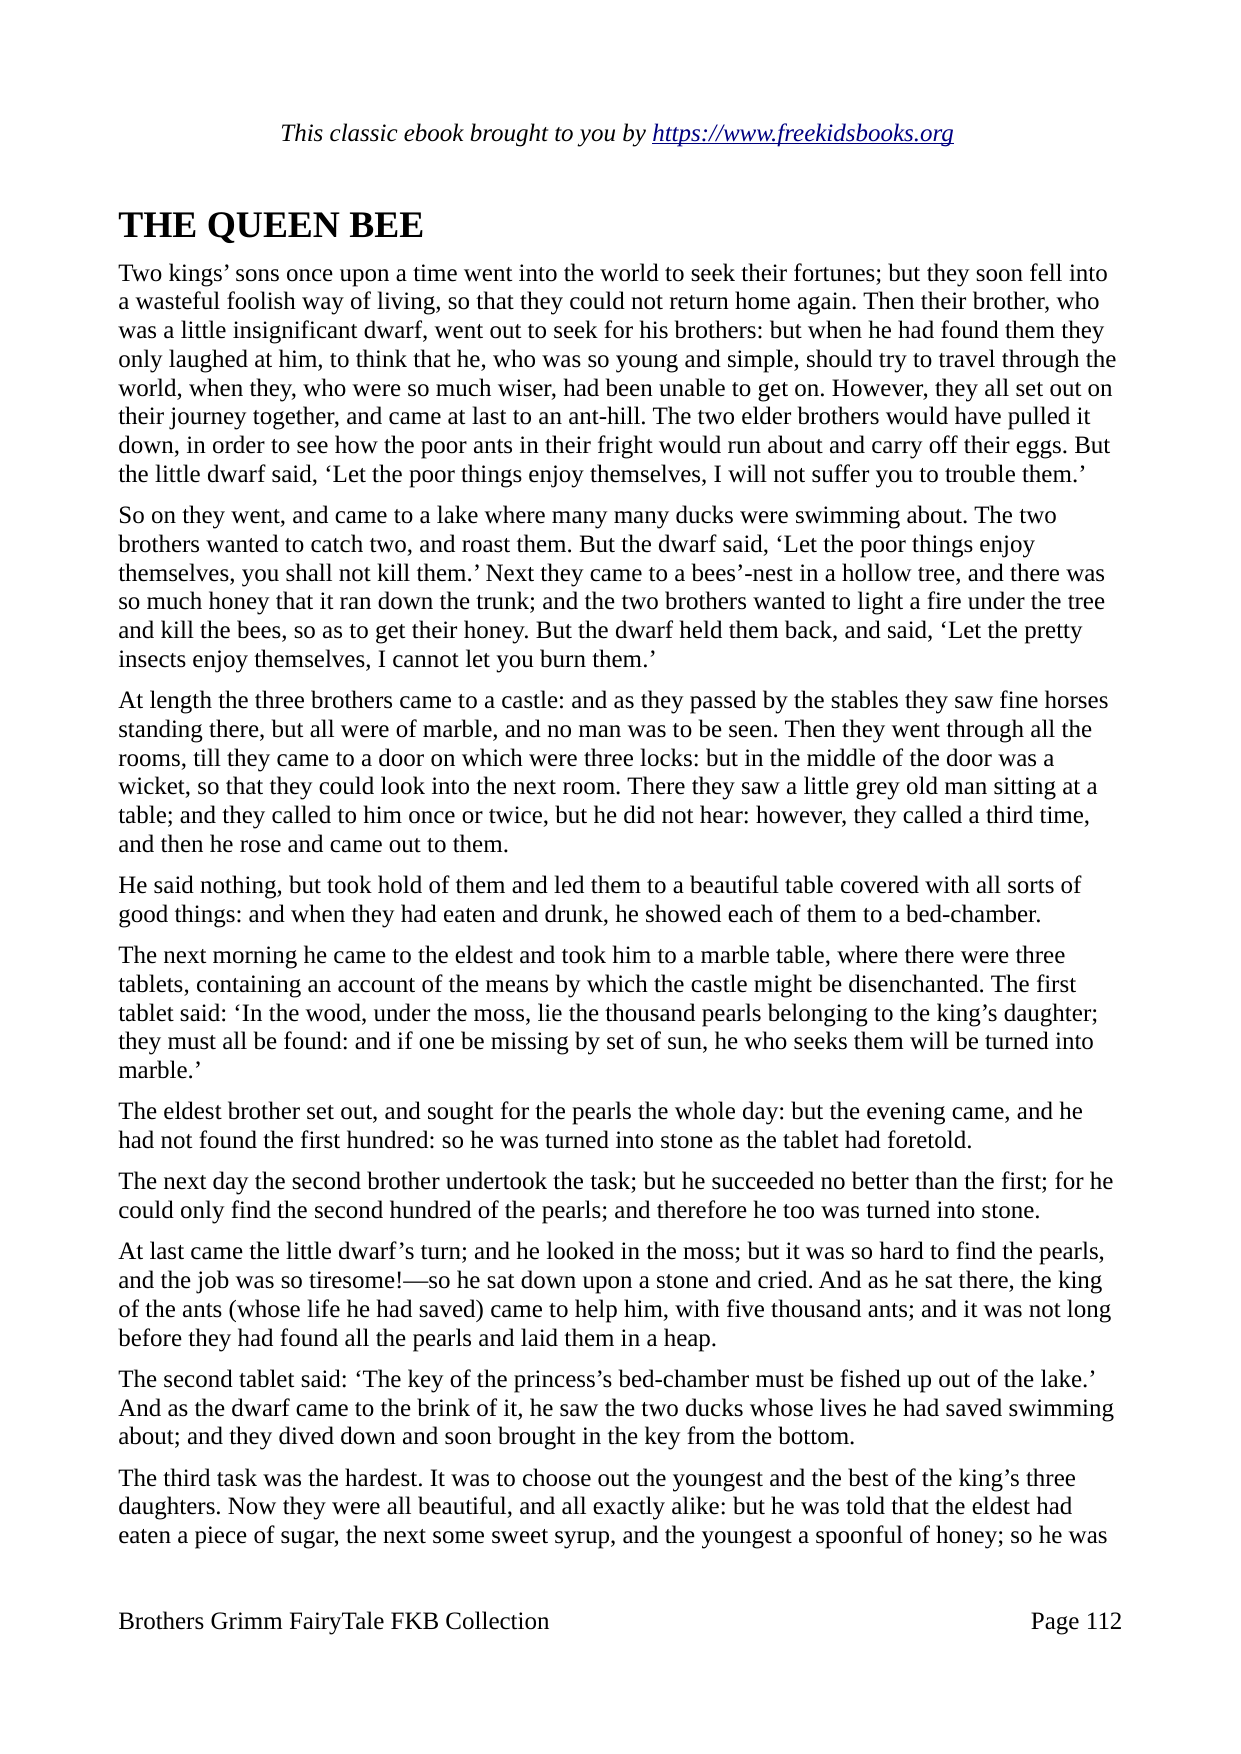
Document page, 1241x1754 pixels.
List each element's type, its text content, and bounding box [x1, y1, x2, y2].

text At last came the little dwarf’s turn; and he looked in the moss; but it was so hard to find the pearls, and the job was so tiresome!—so he sat down upon a stone and cried. And as he sat there, the king of the ants (whose life he had saved) came to help him, with five thousand ants; and it was not long before they had found all the pearls and laid them in a heap. [118, 1236, 1122, 1351]
text The next morning he came to the eldest and took him to a marble table, where there were three tablets, containing an account of the means by which the castle might be disenchanted. The first tablet said: ‘In the wood, under the moss, lie the thousand pearls belonging to the king’s daughter; they must all be found: and if one be missing by set of sun, he who seeks them will be turned into marble.’ [118, 940, 1122, 1084]
subtitle THE QUEEN BEE [118, 202, 1122, 245]
text At length the three brothers came to a castle: and as they passed by the stables they saw fine horses standing there, but all were of marble, and no man was to be seen. Then they went through all the rooms, till they came to a door on which were three locks: but in the middle of the door was a wicket, so that they could look into the next room. There they saw a little grey old man sitting at a table; and they called to him once or twice, but he did not hear: however, they called a third time, and then he rose and came out to them. [118, 685, 1122, 858]
text Two kings’ sons once upon a time went into the world to seek their fortunes; but they soon fell into a wasteful foolish way of living, so that they could not return home again. Then their brother, who was a little insignificant dwarf, went out to seek for his brothers: but when he had found them they only laughed at him, to think that he, who was so young and simple, should try to travel through the world, when they, who were so much wiser, had been unable to get on. However, they all set out on their journey together, and came at last to an ant-hill. The two elder brothers would have pulled it down, in order to see how the poor ants in their fright would run about and carry off their eggs. But the little dwarf said, ‘Let the poor things enjoy themselves, I will not suffer you to trouble them.’ [118, 258, 1122, 488]
text He said nothing, but took hold of them and led them to a beautiful table covered with all sorts of good things: and when they had eaten and drunk, he showed each of them to a bed-chamber. [118, 870, 1122, 928]
text The second tablet said: ‘The key of the princess’s bed-chamber must be fished up out of the lake.’ And as the dwarf came to the brink of it, he saw the two ducks whose lives he had saved swimming about; and they dived down and soon brought in the key from the bottom. [118, 1364, 1122, 1450]
text The third task was the hardest. It was to choose out the youngest and the best of the king’s three daughters. Now they were all beautiful, and all exactly alike: but he was told that the eldest had eaten a piece of sugar, the next some sweet syrup, and the youngest a spoonful of honey; so he was [118, 1463, 1122, 1549]
text The eldest brother set out, and sought for the pearls the whole day: but the evening came, and he had not found the first hundred: so he was turned into stone as the tablet had foretold. [118, 1096, 1122, 1154]
text So on they went, and came to a lake where many many ducks were swimming about. The two brothers wanted to catch two, and roast them. But the dwarf said, ‘Let the poor things enjoy themselves, you shall not kill them.’ Next they came to a bees’-nest in a hollow tree, and there was so much honey that it ran down the trunk; and the two brothers wanted to light a fire under the tree and kill the bees, so as to get their honey. But the dwarf held them back, and said, ‘Let the pretty insects enjoy themselves, I cannot let you burn them.’ [118, 500, 1122, 673]
text The next day the second brother undertook the task; but he succeeded no better than the first; for he could only find the second hundred of the pearls; and therefore he too was turned into stone. [118, 1166, 1122, 1224]
